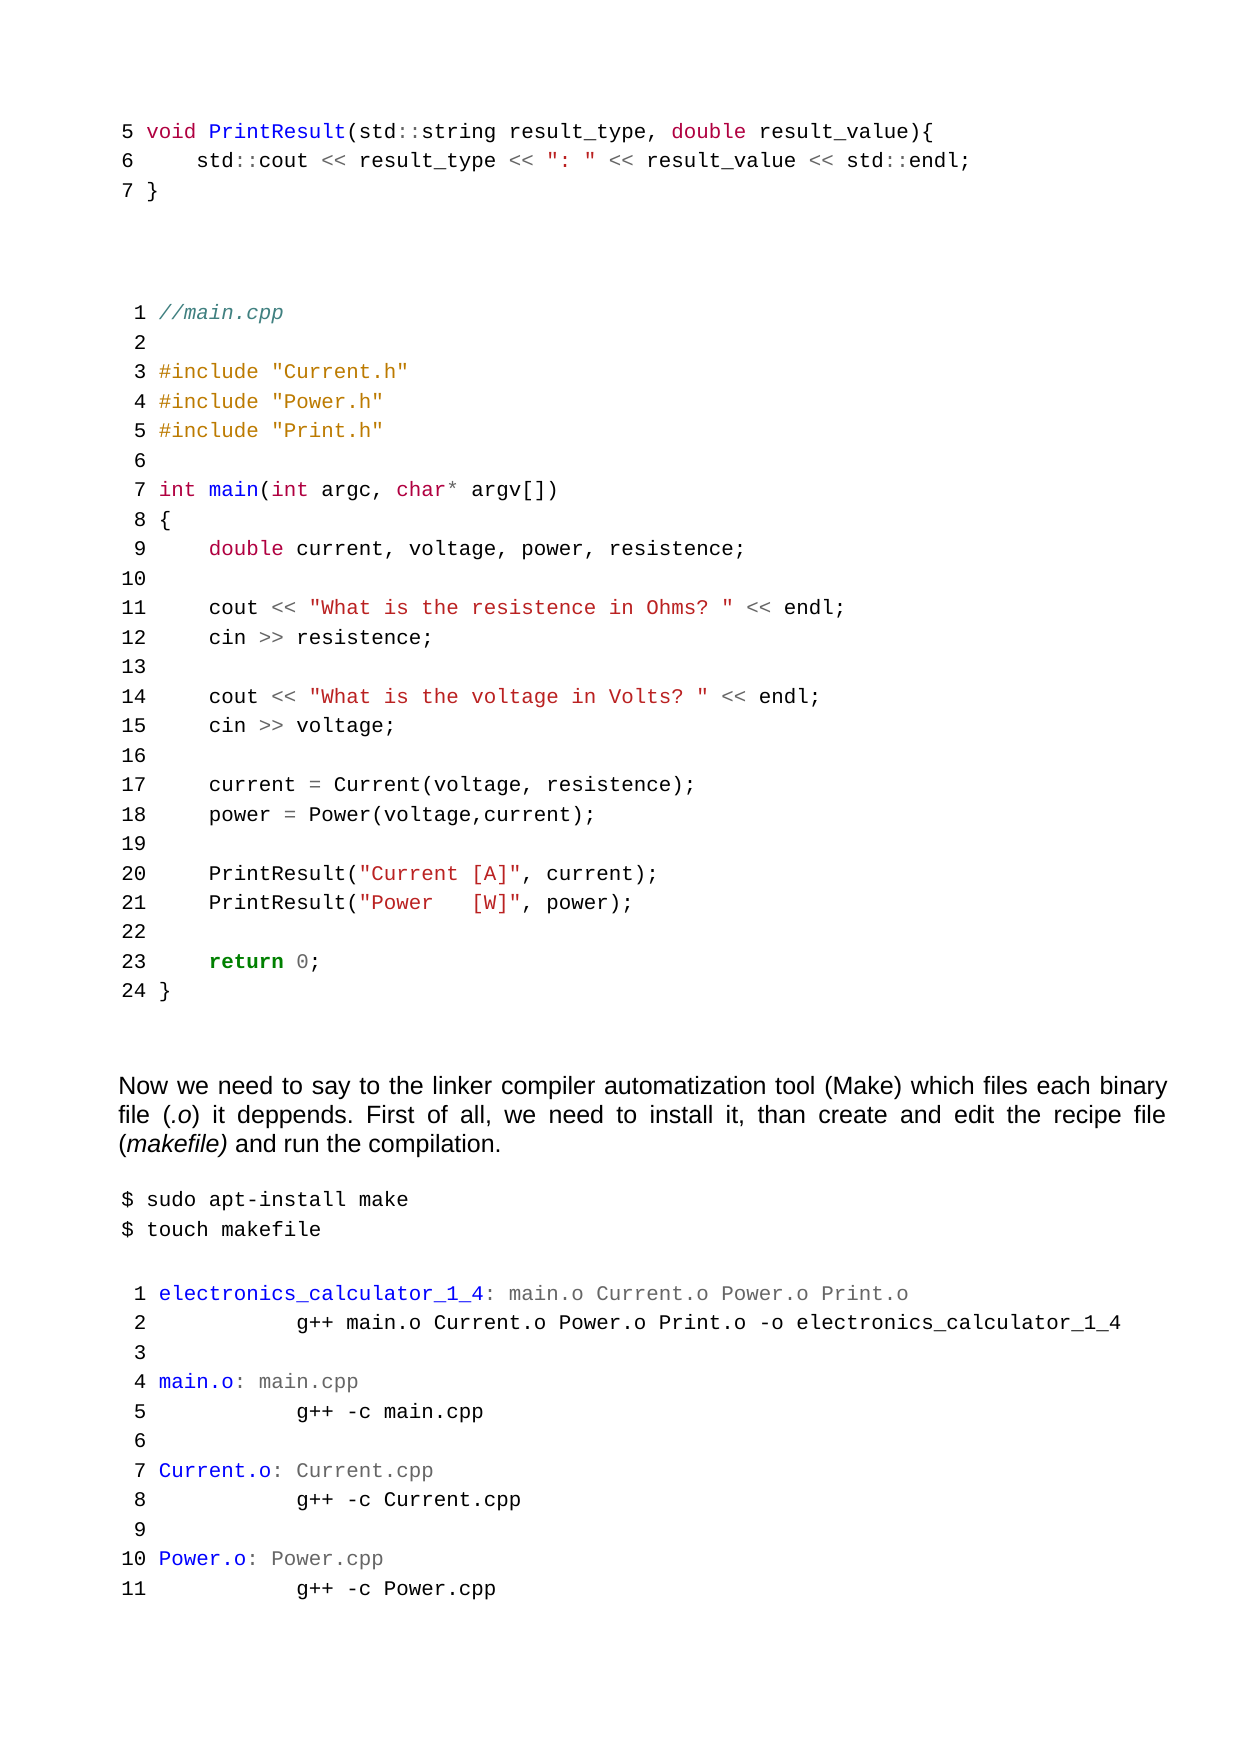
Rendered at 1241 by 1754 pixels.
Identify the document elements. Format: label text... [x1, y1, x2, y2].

table_header electronics_calculator_1_4: main.o Current.o Power.o Print.o g++ main.o Current.o Power.o Print.o -o electronics_calculator_1_4 main.o: main.cpp g++ -c main.cpp Current.o: Current.cpp g++ -c Current.cpp Power.o: Power.cpp g++ -c Power.cpp [156, 1280, 1169, 1610]
table_header //main.cpp #include "Current.h" #include "Power.h" #include "Print.h" int main(int argc, char* argv[]) { double current, voltage, power, resistence; cout << "What is the resistence in Ohms? " << endl; cin >> resistence; cout << "What is the voltage in Volts? " << endl; cin >> voltage; current = Current(voltage, resistence); power = Power(voltage,current); PrintResult("Current [A]", current); PrintResult("Power [W]", power); return 0; } [156, 300, 1169, 1042]
table_header 1 2 3 4 5 6 7 8 9 10 11 [118, 1280, 156, 1610]
table_header void PrintResult(std::string result_type, double result_value){ std::cout << result_type << ": " << result_value << std::endl; } [143, 118, 1169, 242]
text Now we need to say to the linker compiler automatization tool (Make) which files each binary file (.o) it deppends. First of all, we need to install it, than create and edit the recipe file (makefile) and run the compilation. [118, 1071, 1169, 1157]
table_header 5 6 7 [118, 118, 143, 242]
table_header $ sudo apt-install make $ touch makefile [118, 1186, 1169, 1251]
table_header 1 2 3 4 5 6 7 8 9 10 11 12 13 14 15 16 17 18 19 20 21 22 23 24 [118, 300, 156, 1042]
